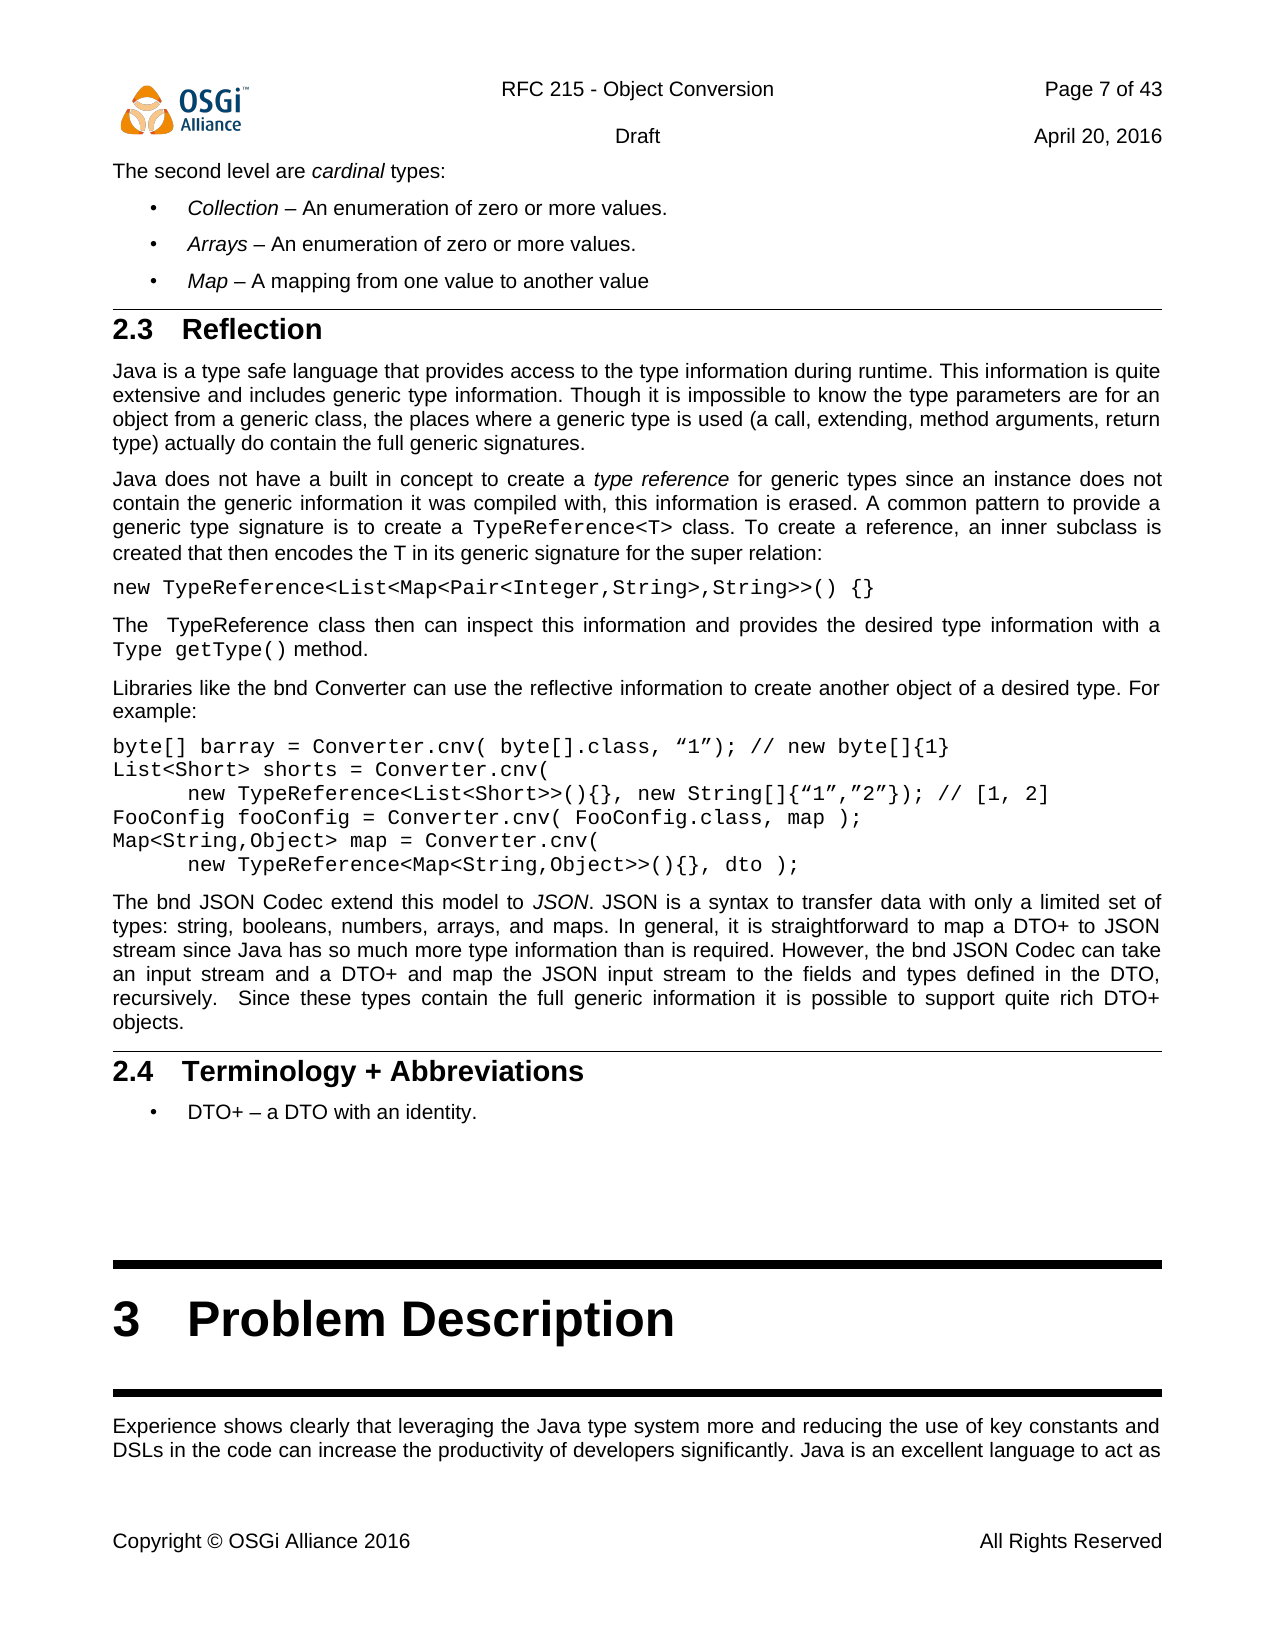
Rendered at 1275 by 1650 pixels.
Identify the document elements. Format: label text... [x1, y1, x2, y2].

list Collection – An enumeration of zero or more values. [150, 195, 1162, 219]
text FooConfig fooConfig = Converter.cnv( FooConfig.class, map ); [112, 807, 1162, 830]
text Map<String,Object> map = Converter.cnv( [112, 830, 1162, 854]
text The TypeReference class then can inspect this information and provides the desired type information with a Type getType() method. [112, 613, 1162, 663]
text The second level are cardinal types: [112, 159, 1162, 183]
text byte[] barray = Converter.cnv( byte[].class, “1”); // new byte[]{1} [112, 736, 1162, 759]
subtitle Terminology + Abbreviations [112, 1052, 1162, 1087]
list DTO+ – a DTO with an identity. [150, 1100, 1162, 1124]
text new TypeReference<Map<String,Object>>(){}, dto ); [112, 854, 1162, 878]
subtitle Problem Description [112, 1261, 1162, 1397]
text Java does not have a built in concept to create a type reference for generic types since an instance does not contain the generic information it was compiled with, this information is erased. A common pattern to provide a generic type signature is to create a TypeReference<T> class. To create a reference, an inner subclass is created that then encodes the T in its generic signature for the super relation: [112, 467, 1162, 564]
list Arrays – An enumeration of zero or more values. [150, 232, 1162, 256]
picture [113, 78, 257, 142]
text new TypeReference<List<Map<Pair<Integer,String>,String>>() {} [112, 577, 1162, 601]
text Java is a type safe language that provides access to the type information during runtime. This information is quite extensive and includes generic type information. Though it is impossible to know the type parameters are for an object from a generic class, the places where a generic type is used (a call, extending, method arguments, return type) actually do contain the full generic signatures. [112, 358, 1162, 454]
text new TypeReference<List<Short>>(){}, new String[]{“1”,”2”}); // [1, 2] [112, 783, 1162, 807]
list Map – A mapping from one value to another value [150, 268, 1162, 293]
text List<Short> shorts = Converter.cnv( [112, 759, 1162, 783]
text The bnd JSON Codec extend this model to JSON. JSON is a syntax to transfer data with only a limited set of types: string, booleans, numbers, arrays, and maps. In general, it is straightforward to map a DTO+ to JSON stream since Java has so much more type information than is required. However, the bnd JSON Codec can take an input stream and a DTO+ and map the JSON input stream to the fields and types defined in the DTO, recursively. Since these types contain the full generic information it is possible to support quite rich DTO+ objects. [112, 890, 1162, 1034]
text Experience shows clearly that leveraging the Java type system more and reducing the use of key constants and DSLs in the code can increase the productivity of developers significantly. Java is an excellent language to act as [112, 1414, 1162, 1462]
subtitle Reflection [112, 310, 1162, 346]
text Libraries like the bnd Converter can use the reflective information to create another object of a desired type. For example: [112, 675, 1162, 723]
